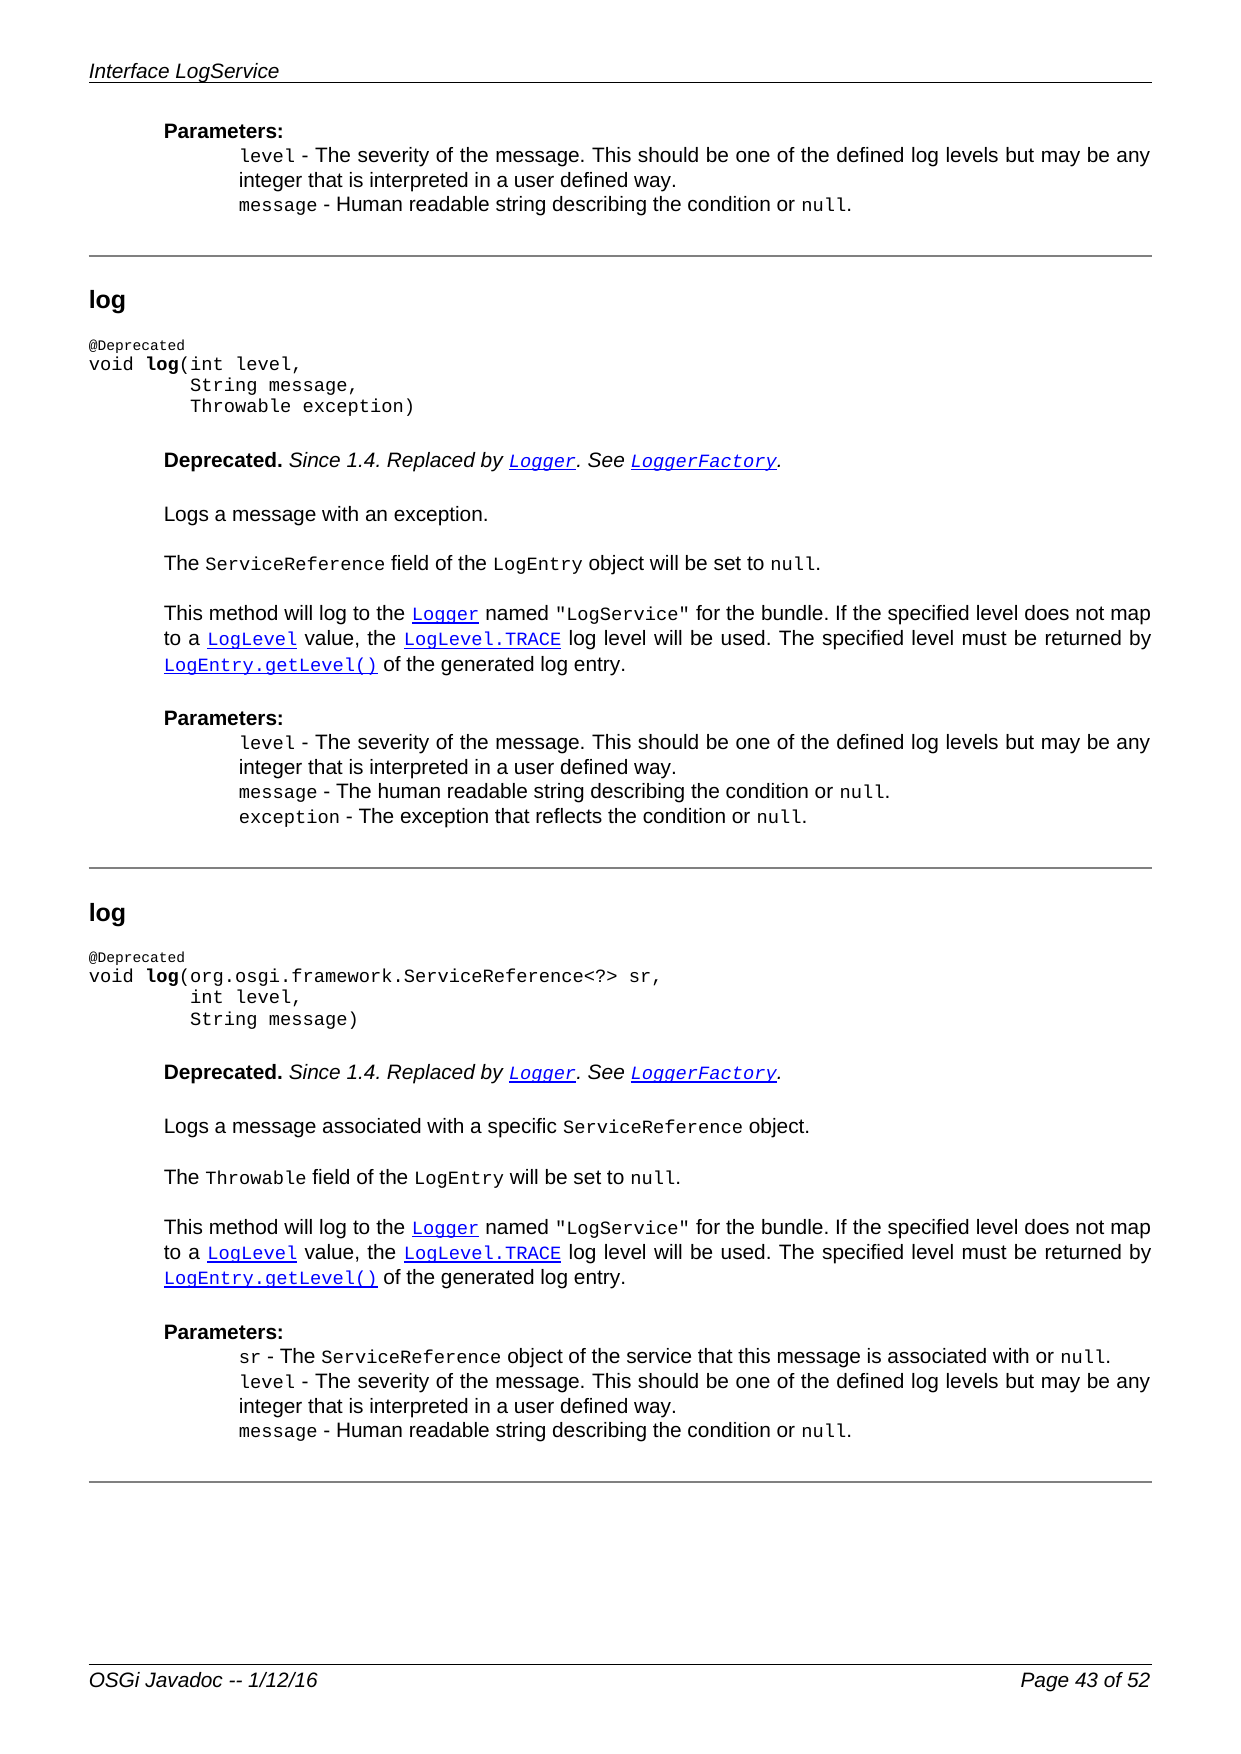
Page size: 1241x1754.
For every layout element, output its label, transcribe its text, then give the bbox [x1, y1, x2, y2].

text Deprecated. Since 1.4. Replaced by Logger. See LoggerFactory. [163, 447, 1152, 473]
text @Deprecated void log(org.osgi.framework.ServiceReference<?> sr, int level, String message) [88, 950, 1152, 1031]
text message - Human readable string describing the condition or null. [238, 1418, 1152, 1443]
text @Deprecated void log(int level, String message, Throwable exception) [88, 338, 1152, 418]
text This method will log to the Logger named "LogService" for the bundle. If the specified level does not map to a LogLevel value, the LogLevel.TRACE log level will be used. The specified level must be returned by LogEntry.getLevel() of the generated log entry. [163, 601, 1152, 677]
text Parameters: [163, 118, 1152, 142]
text The ServiceReference field of the LogEntry object will be set to null. [163, 551, 1152, 576]
text level - The severity of the message. This should be one of the defined log levels but may be any integer that is interpreted in a user defined way. [238, 1369, 1152, 1418]
text Parameters: [163, 1319, 1152, 1343]
text level - The severity of the message. This should be one of the defined log levels but may be any integer that is interpreted in a user defined way. [238, 142, 1152, 192]
text message - The human readable string describing the condition or null. [238, 779, 1152, 804]
text message - Human readable string describing the condition or null. [238, 192, 1152, 217]
subtitle log [88, 897, 1152, 926]
text Deprecated. Since 1.4. Replaced by Logger. See LoggerFactory. [163, 1060, 1152, 1085]
text sr - The ServiceReference object of the service that this message is associated with or null. [238, 1343, 1152, 1369]
text Logs a message associated with a specific ServiceReference object. [163, 1114, 1152, 1139]
text This method will log to the Logger named "LogService" for the bundle. If the specified level does not map to a LogLevel value, the LogLevel.TRACE log level will be used. The specified level must be returned by LogEntry.getLevel() of the generated log entry. [163, 1215, 1152, 1290]
text exception - The exception that reflects the condition or null. [238, 804, 1152, 829]
text Parameters: [163, 706, 1152, 730]
text level - The severity of the message. This should be one of the defined log levels but may be any integer that is interpreted in a user defined way. [238, 730, 1152, 779]
text Logs a message with an exception. [163, 502, 1152, 526]
text The Throwable field of the LogEntry will be set to null. [163, 1164, 1152, 1190]
subtitle log [88, 285, 1152, 314]
